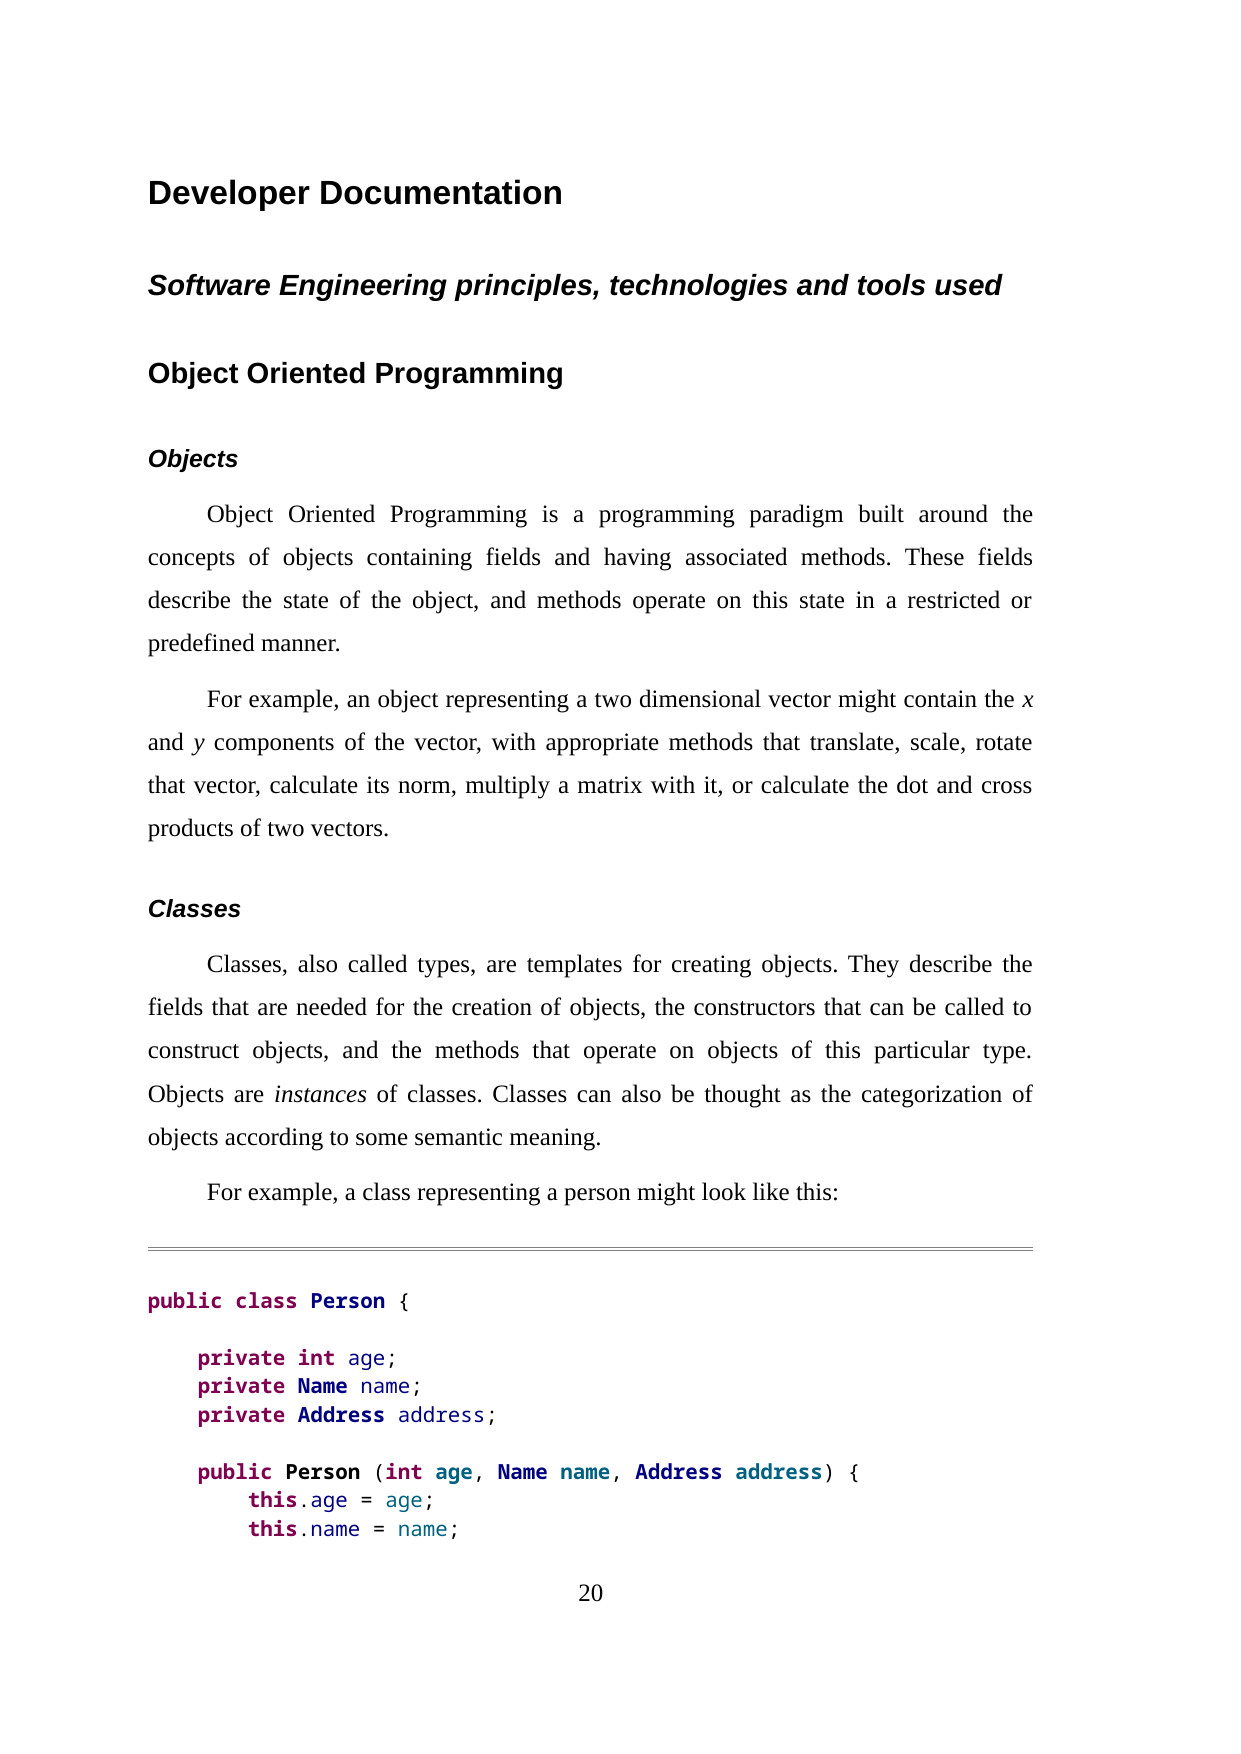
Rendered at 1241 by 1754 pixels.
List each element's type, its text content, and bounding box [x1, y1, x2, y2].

text Classes, also called types, are templates for creating objects. They describe the fields that are needed for the creation of objects, the constructors that can be called to construct objects, and the methods that operate on objects of this particular type. Objects are instances of classes. Classes can also be thought as the categorization of objects according to some semantic meaning. [148, 949, 1033, 1151]
subtitle Software Engineering principles, technologies and tools used [148, 268, 1033, 302]
text private int age; [148, 1343, 1033, 1372]
subtitle Objects [148, 444, 1033, 472]
text this.age = age; [148, 1485, 1033, 1514]
text public class Person { [148, 1286, 1033, 1315]
text private Address address; [148, 1400, 1033, 1428]
text this.name = name; [148, 1514, 1033, 1542]
subtitle Object Oriented Programming [148, 356, 1033, 389]
subtitle Developer Documentation [148, 173, 1033, 211]
text private Name name; [148, 1372, 1033, 1400]
text For example, a class representing a person might look like this: [148, 1177, 1033, 1206]
subtitle Classes [148, 894, 1033, 922]
text public Person (int age, Name name, Address address) { [148, 1457, 1033, 1485]
text Object Oriented Programming is a programming paradigm built around the concepts of objects containing fields and having associated methods. These fields describe the state of the object, and methods operate on this state in a restricted or predefined manner. [148, 499, 1033, 657]
text For example, an object representing a two dimensional vector might contain the x and y components of the vector, with appropriate methods that translate, scale, rotate that vector, calculate its norm, multiply a matrix with it, or calculate the dot and cross products of two vectors. [148, 684, 1033, 842]
